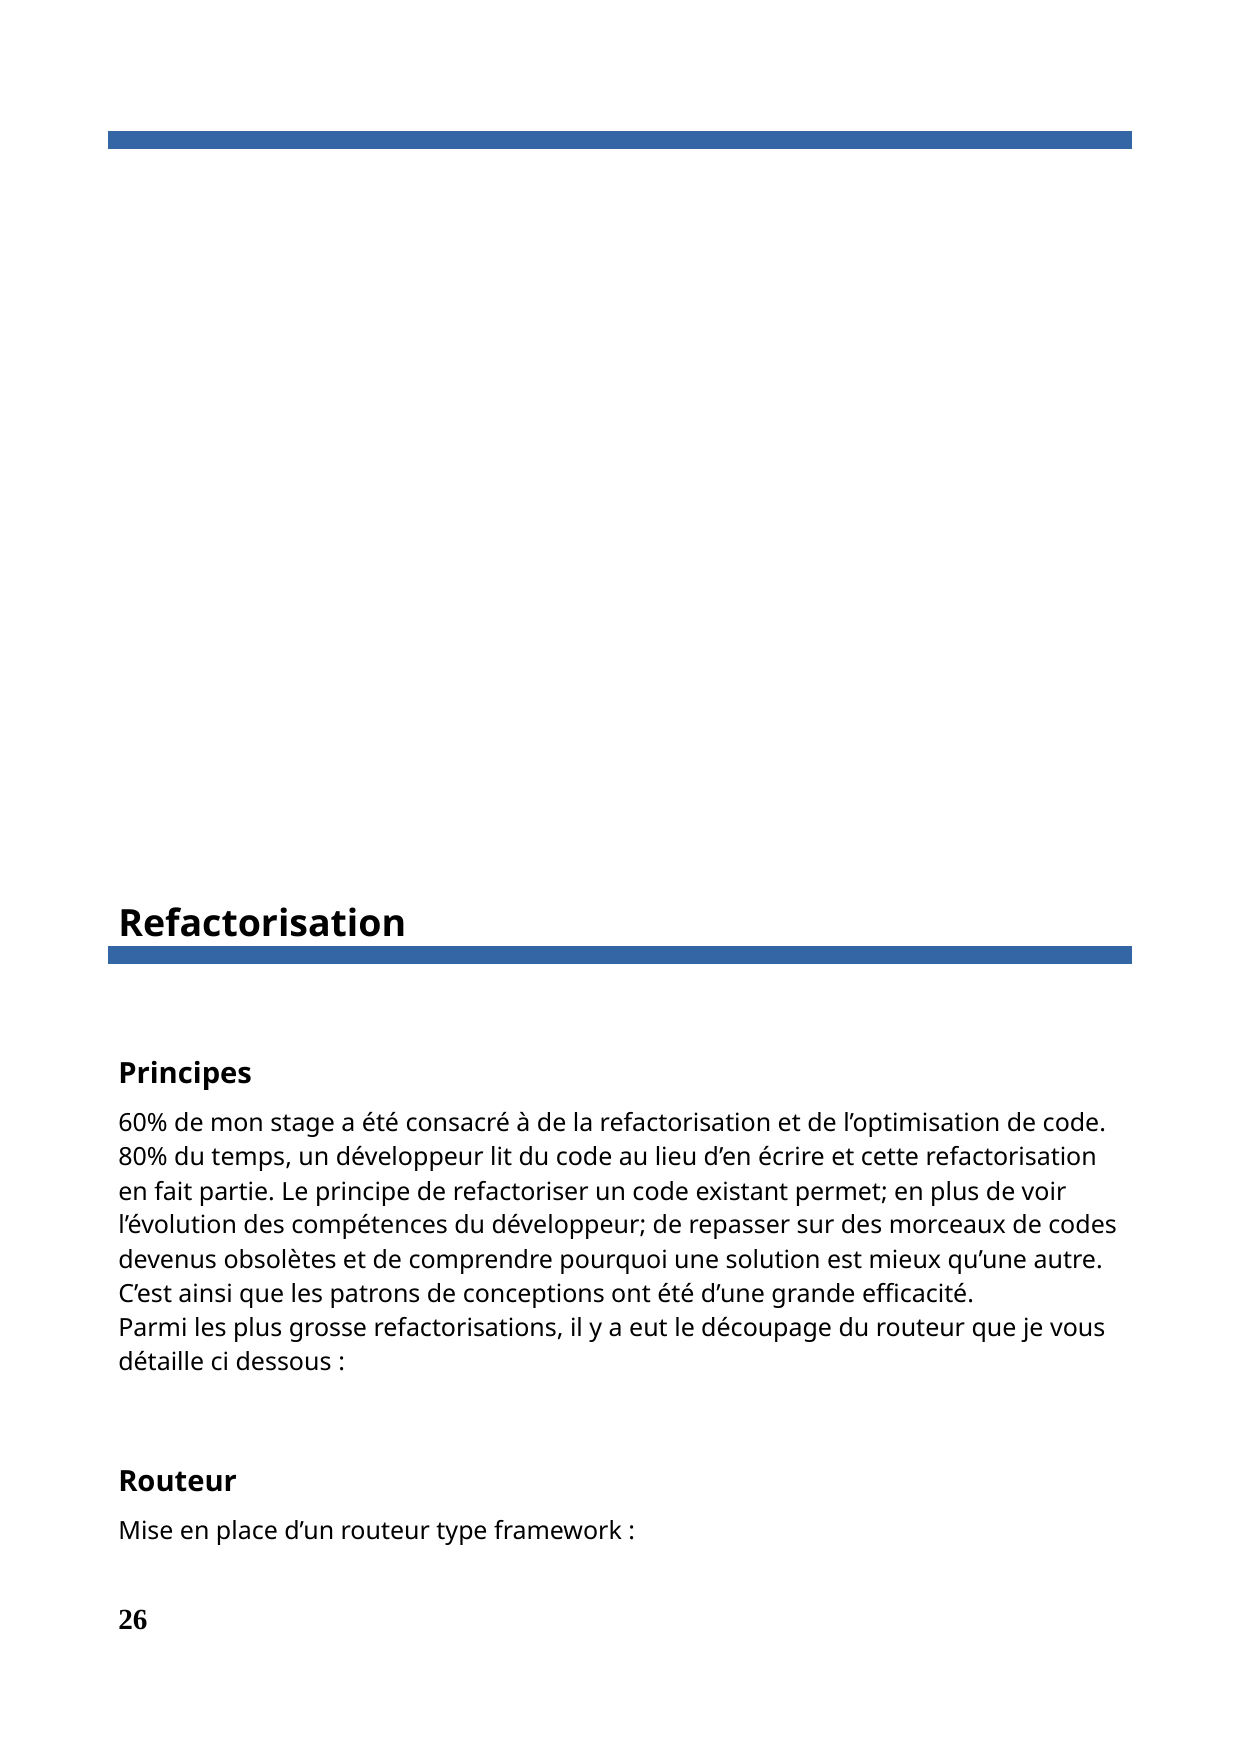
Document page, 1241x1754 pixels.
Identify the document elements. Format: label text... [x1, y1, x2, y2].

text Mise en place d’un routeur type framework : [118, 1512, 1122, 1546]
subtitle Refactorisation [118, 896, 1122, 946]
text 60% de mon stage a été consacré à de la refactorisation et de l’optimisation de code. 80% du temps, un développeur lit du code au lieu d’en écrire et cette refactorisation en fait partie. Le principe de refactoriser un code existant permet; en plus de voir l’évolution des compétences du développeur; de repasser sur des morceaux de codes devenus obsolètes et de comprendre pourquoi une solution est mieux qu’une autre. C’est ainsi que les patrons de conceptions ont été d’une grande efficacité. Parmi les plus grosse refactorisations, il y a eut le découpage du routeur que je vous détaille ci dessous : [118, 1105, 1122, 1377]
subtitle Principes [118, 1053, 1122, 1092]
subtitle Routeur [118, 1460, 1122, 1500]
